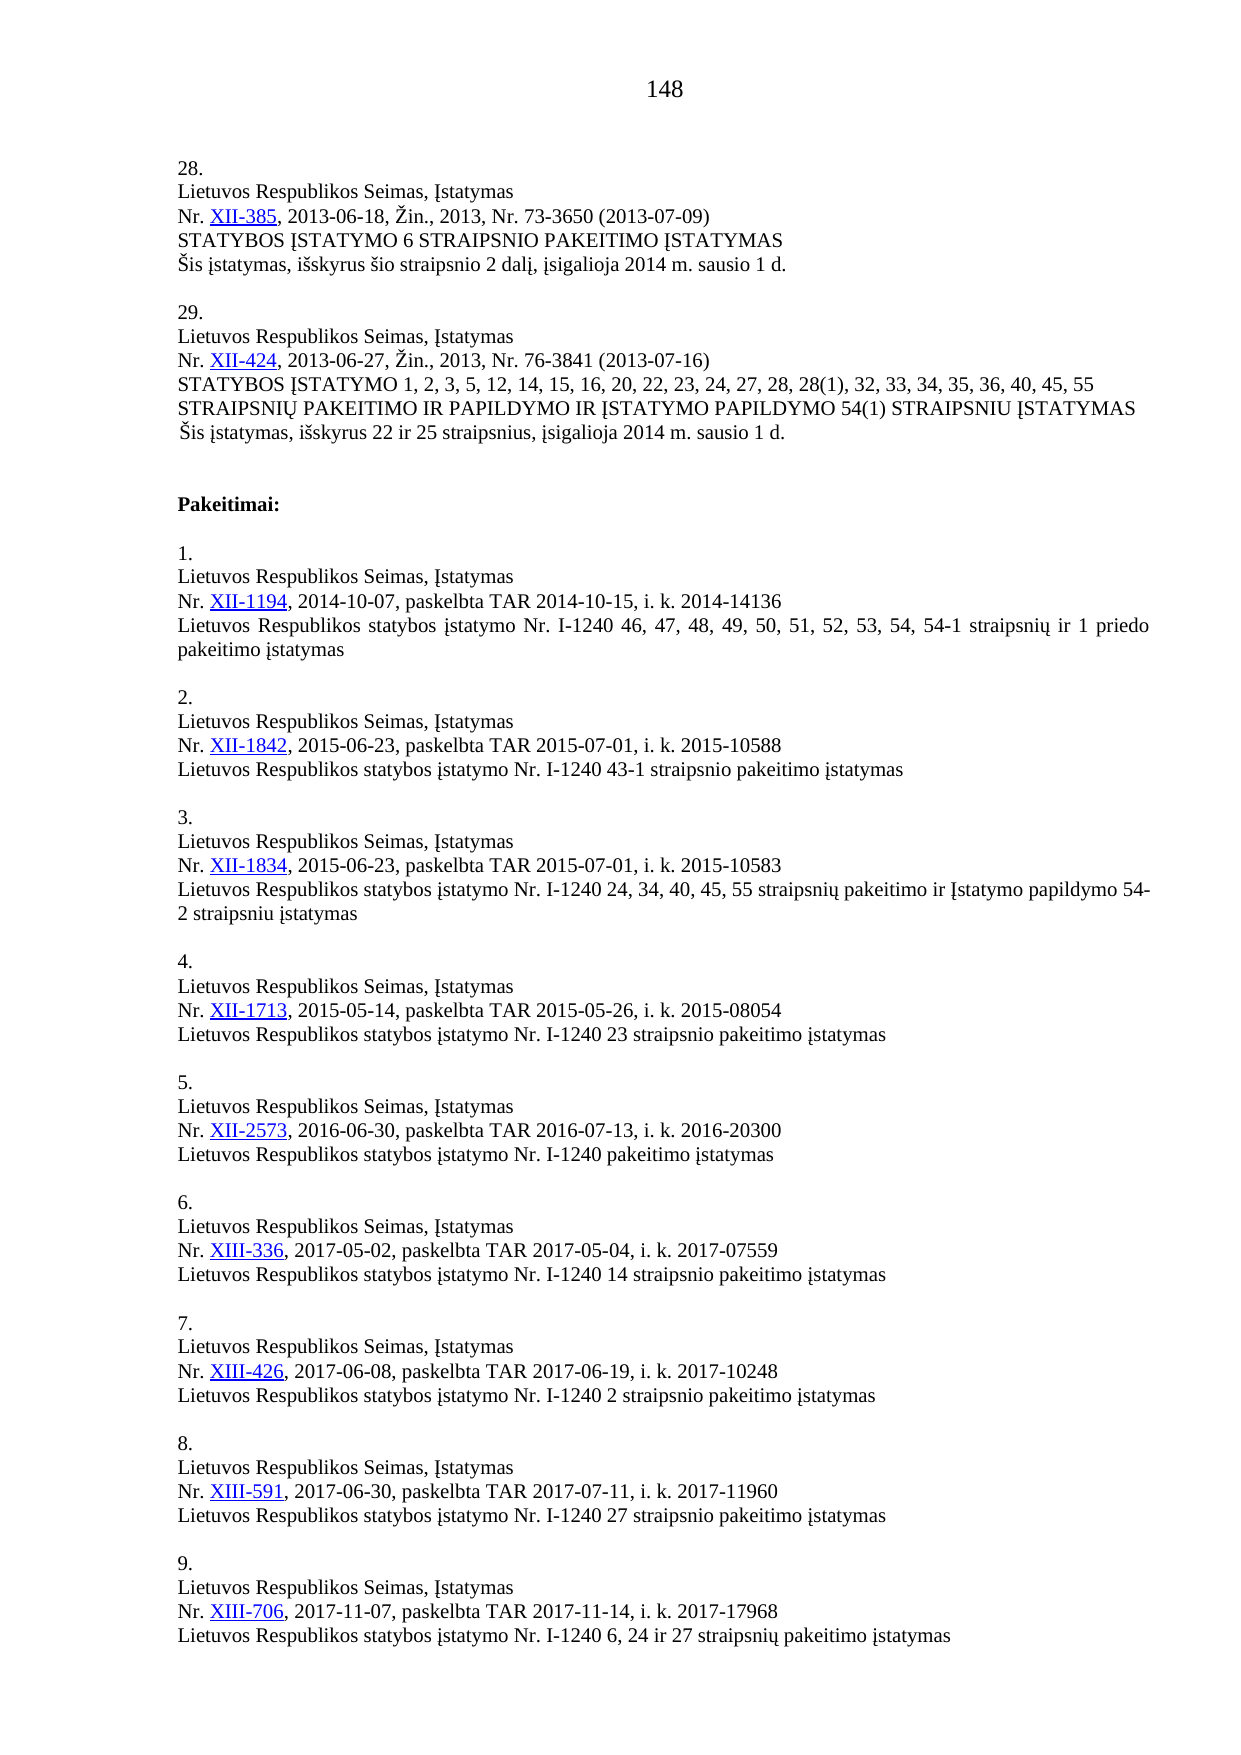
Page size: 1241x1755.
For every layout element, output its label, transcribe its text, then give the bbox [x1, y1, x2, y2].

text Lietuvos Respublikos Seimas, Įstatymas [177, 973, 1152, 998]
text 3. [177, 805, 1152, 829]
text Lietuvos Respublikos statybos įstatymo Nr. I-1240 6, 24 ir 27 straipsnių pakeitimo įstatymas [177, 1623, 1152, 1647]
text Lietuvos Respublikos statybos įstatymo Nr. I-1240 2 straipsnio pakeitimo įstatymas [177, 1383, 1152, 1407]
text Nr. XII-1713, 2015-05-14, paskelbta TAR 2015-05-26, i. k. 2015-08054 [177, 998, 1152, 1022]
text 4. [177, 949, 1152, 973]
text Lietuvos Respublikos statybos įstatymo Nr. I-1240 pakeitimo įstatymas [177, 1142, 1152, 1166]
text Lietuvos Respublikos Seimas, Įstatymas [177, 179, 1152, 203]
text Nr. XIII-591, 2017-06-30, paskelbta TAR 2017-07-11, i. k. 2017-11960 [177, 1479, 1152, 1503]
text Nr. XII-424, 2013-06-27, Žin., 2013, Nr. 76-3841 (2013-07-16) [177, 348, 1152, 372]
text Lietuvos Respublikos statybos įstatymo Nr. I-1240 24, 34, 40, 45, 55 straipsnių pakeitimo ir Įstatymo papildymo 54-2 straipsniu įstatymas [177, 877, 1152, 925]
text 1. [177, 540, 1152, 564]
text Lietuvos Respublikos Seimas, Įstatymas [177, 1094, 1152, 1118]
text Lietuvos Respublikos Seimas, Įstatymas [177, 1575, 1152, 1599]
text Lietuvos Respublikos Seimas, Įstatymas [177, 564, 1152, 588]
text Lietuvos Respublikos Seimas, Įstatymas [177, 324, 1152, 348]
text Nr. XIII-336, 2017-05-02, paskelbta TAR 2017-05-04, i. k. 2017-07559 [177, 1238, 1152, 1262]
text Lietuvos Respublikos Seimas, Įstatymas [177, 1214, 1152, 1238]
text STATYBOS ĮSTATYMO 6 STRAIPSNIO PAKEITIMO ĮSTATYMAS [177, 228, 1152, 252]
text Lietuvos Respublikos statybos įstatymo Nr. I-1240 14 straipsnio pakeitimo įstatymas [177, 1262, 1152, 1286]
text Nr. XIII-426, 2017-06-08, paskelbta TAR 2017-06-19, i. k. 2017-10248 [177, 1358, 1152, 1383]
text Nr. XIII-706, 2017-11-07, paskelbta TAR 2017-11-14, i. k. 2017-17968 [177, 1599, 1152, 1623]
text Nr. XII-385, 2013-06-18, Žin., 2013, Nr. 73-3650 (2013-07-09) [177, 203, 1152, 228]
text Lietuvos Respublikos Seimas, Įstatymas [177, 1334, 1152, 1358]
text Lietuvos Respublikos statybos įstatymo Nr. I-1240 23 straipsnio pakeitimo įstatymas [177, 1022, 1152, 1046]
text 7. [177, 1310, 1152, 1334]
text Nr. XII-1834, 2015-06-23, paskelbta TAR 2015-07-01, i. k. 2015-10583 [177, 853, 1152, 877]
text 6. [177, 1190, 1152, 1214]
text 5. [177, 1070, 1152, 1094]
text Lietuvos Respublikos Seimas, Įstatymas [177, 709, 1152, 733]
text Lietuvos Respublikos Seimas, Įstatymas [177, 829, 1152, 853]
text Nr. XII-1842, 2015-06-23, paskelbta TAR 2015-07-01, i. k. 2015-10588 [177, 733, 1152, 757]
text 8. [177, 1431, 1152, 1455]
text Pakeitimai: [177, 492, 1152, 516]
text Lietuvos Respublikos statybos įstatymo Nr. I-1240 27 straipsnio pakeitimo įstatymas [177, 1503, 1152, 1527]
text 9. [177, 1551, 1152, 1575]
text Lietuvos Respublikos statybos įstatymo Nr. I-1240 43-1 straipsnio pakeitimo įstatymas [177, 757, 1152, 781]
text Lietuvos Respublikos Seimas, Įstatymas [177, 1455, 1152, 1479]
text Šis įstatymas, išskyrus 22 ir 25 straipsnius, įsigalioja 2014 m. sausio 1 d. [179, 420, 1152, 444]
text Šis įstatymas, išskyrus šio straipsnio 2 dalį, įsigalioja 2014 m. sausio 1 d. [177, 252, 1152, 276]
text Nr. XII-1194, 2014-10-07, paskelbta TAR 2014-10-15, i. k. 2014-14136 [177, 588, 1152, 613]
text Lietuvos Respublikos statybos įstatymo Nr. I-1240 46, 47, 48, 49, 50, 51, 52, 53, 54, 54-1 straipsnių ir 1 priedo pakeitimo įstatymas [177, 613, 1152, 661]
text 2. [177, 685, 1152, 709]
text Nr. XII-2573, 2016-06-30, paskelbta TAR 2016-07-13, i. k. 2016-20300 [177, 1118, 1152, 1142]
text 28. [177, 155, 1152, 179]
text 29. [177, 300, 1152, 324]
text STATYBOS ĮSTATYMO 1, 2, 3, 5, 12, 14, 15, 16, 20, 22, 23, 24, 27, 28, 28(1), 32, 33, 34, 35, 36, 40, 45, 55 STRAIPSNIŲ PAKEITIMO IR PAPILDYMO IR ĮSTATYMO PAPILDYMO 54(1) STRAIPSNIU ĮSTATYMAS [177, 372, 1152, 420]
